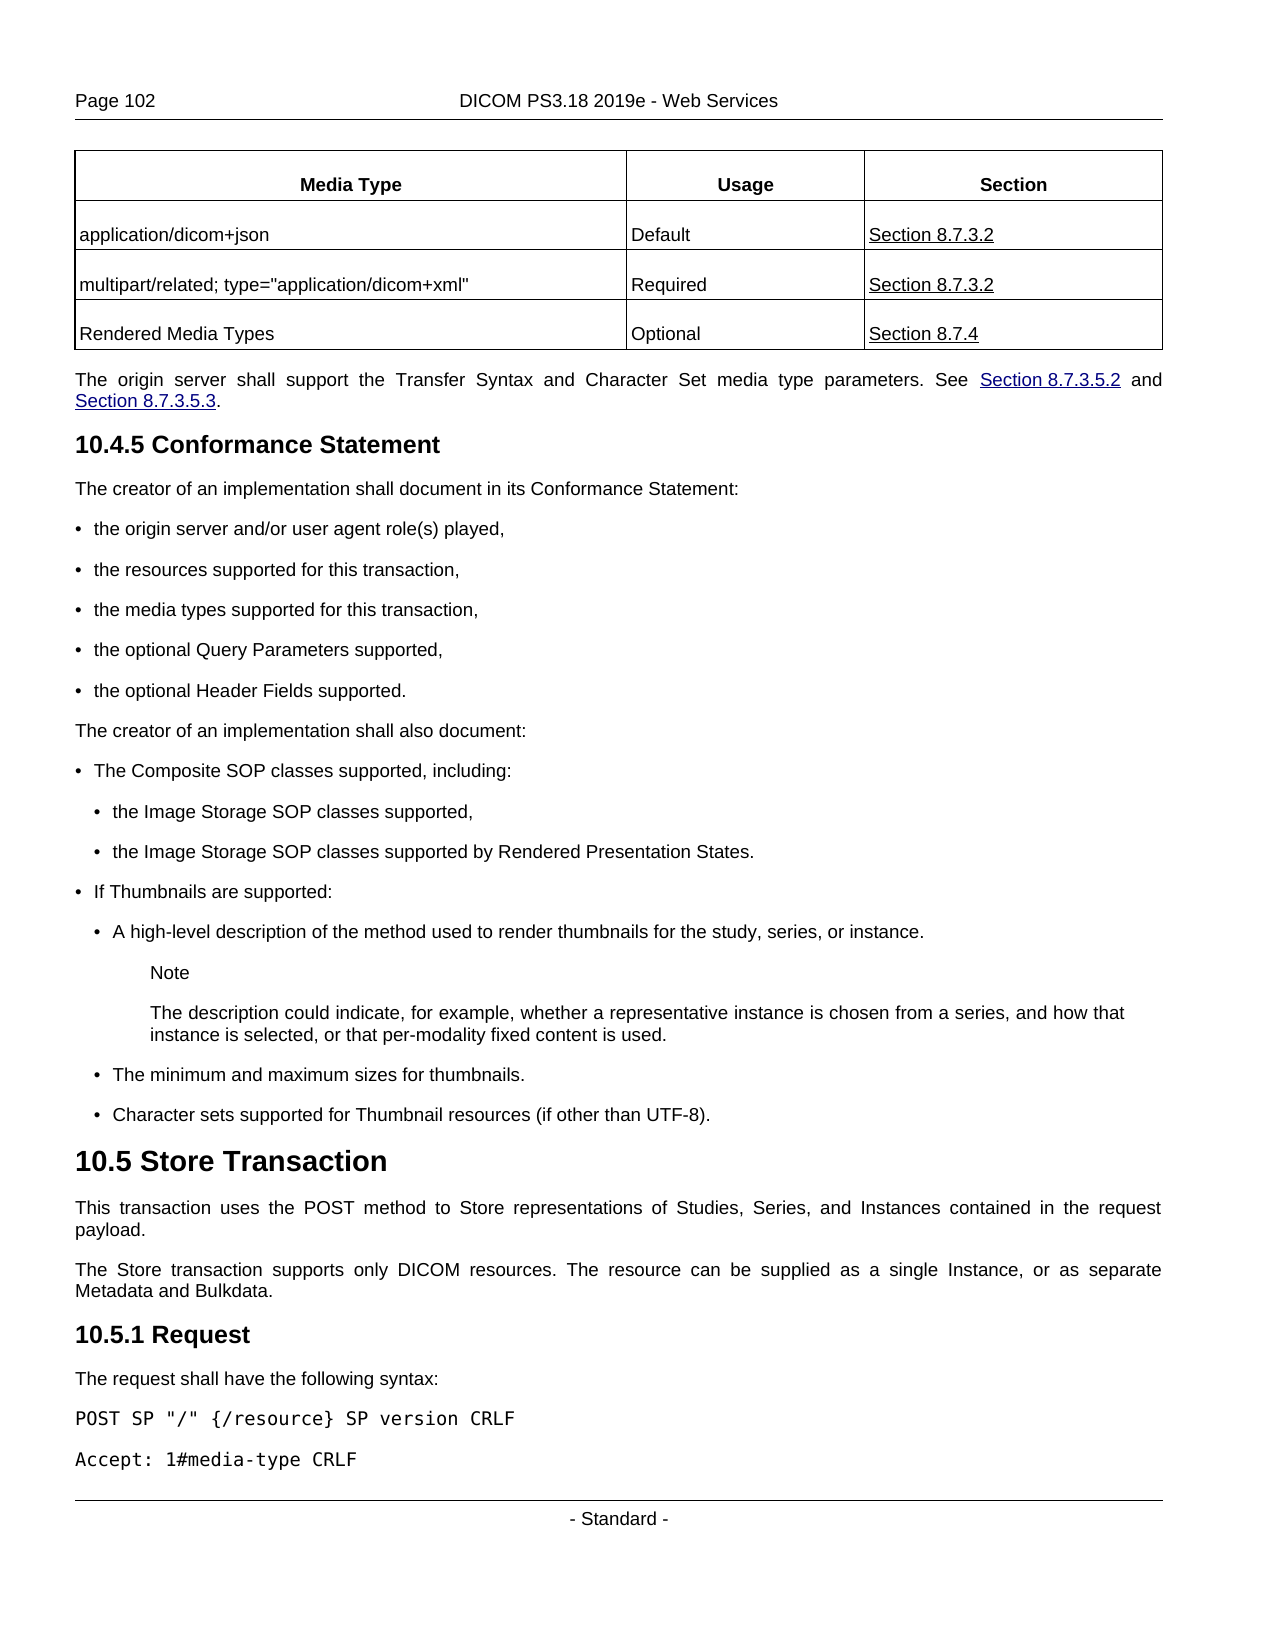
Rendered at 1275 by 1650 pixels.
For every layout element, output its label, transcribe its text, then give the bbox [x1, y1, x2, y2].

table_header Media Type [76, 151, 626, 200]
text POST SP "/" {/resource} SP version CRLF [75, 1408, 1162, 1430]
text • The minimum and maximum sizes for thumbnails. [94, 1064, 1162, 1085]
text • the optional Header Fields supported. [75, 679, 1162, 701]
table_cell Section 8.7.3.2 [865, 201, 1162, 249]
table_header Section [865, 151, 1162, 200]
text • the Image Storage SOP classes supported, [94, 800, 1162, 822]
table_cell Required [627, 250, 864, 299]
table_cell multipart/related; type="application/dicom+xml" [76, 250, 626, 299]
text The description could indicate, for example, whether a representative instance is chosen from a series, and how that instance is selected, or that per-modality fixed content is used. [150, 1002, 1125, 1045]
text • the origin server and/or user agent role(s) played, [75, 518, 1162, 540]
table_cell Rendered Media Types [76, 300, 626, 349]
text The creator of an implementation shall document in its Conformance Statement: [75, 478, 1162, 499]
text The creator of an implementation shall also document: [75, 720, 1162, 741]
text 10.4.5 Conformance Statement [75, 430, 1162, 459]
text • the media types supported for this transaction, [75, 599, 1162, 620]
table_cell Section 8.7.4 [865, 300, 1162, 349]
text • A high-level description of the method used to render thumbnails for the study, series, or instance. [94, 921, 1162, 943]
table_cell Section 8.7.3.2 [865, 250, 1162, 299]
text The request shall have the following syntax: [75, 1368, 1162, 1389]
text Accept: 1#media-type CRLF [75, 1449, 1162, 1471]
table_cell Optional [627, 300, 864, 349]
table_cell application/dicom+json [76, 201, 626, 249]
text • the resources supported for this transaction, [75, 558, 1162, 580]
text • If Thumbnails are supported: [75, 881, 1162, 903]
table_header Usage [627, 151, 864, 200]
text Note [150, 962, 1125, 983]
text This transaction uses the POST method to Store representations of Studies, Series, and Instances contained in the request payload. [75, 1197, 1162, 1240]
text • The Composite SOP classes supported, including: [75, 760, 1162, 782]
text The origin server shall support the Transfer Syntax and Character Set media type parameters. See Section 8.7.3.5.2 and Section 8.7.3.5.3. [75, 368, 1162, 412]
text 10.5.1 Request [75, 1321, 1162, 1349]
text • the optional Query Parameters supported, [75, 639, 1162, 661]
text The Store transaction supports only DICOM resources. The resource can be supplied as a single Instance, or as separate Metadata and Bulkdata. [75, 1259, 1162, 1302]
text 10.5 Store Transaction [75, 1144, 1162, 1178]
text • Character sets supported for Thumbnail resources (if other than UTF-8). [94, 1104, 1162, 1126]
table_cell Default [627, 201, 864, 249]
text • the Image Storage SOP classes supported by Rendered Presentation States. [94, 841, 1162, 862]
